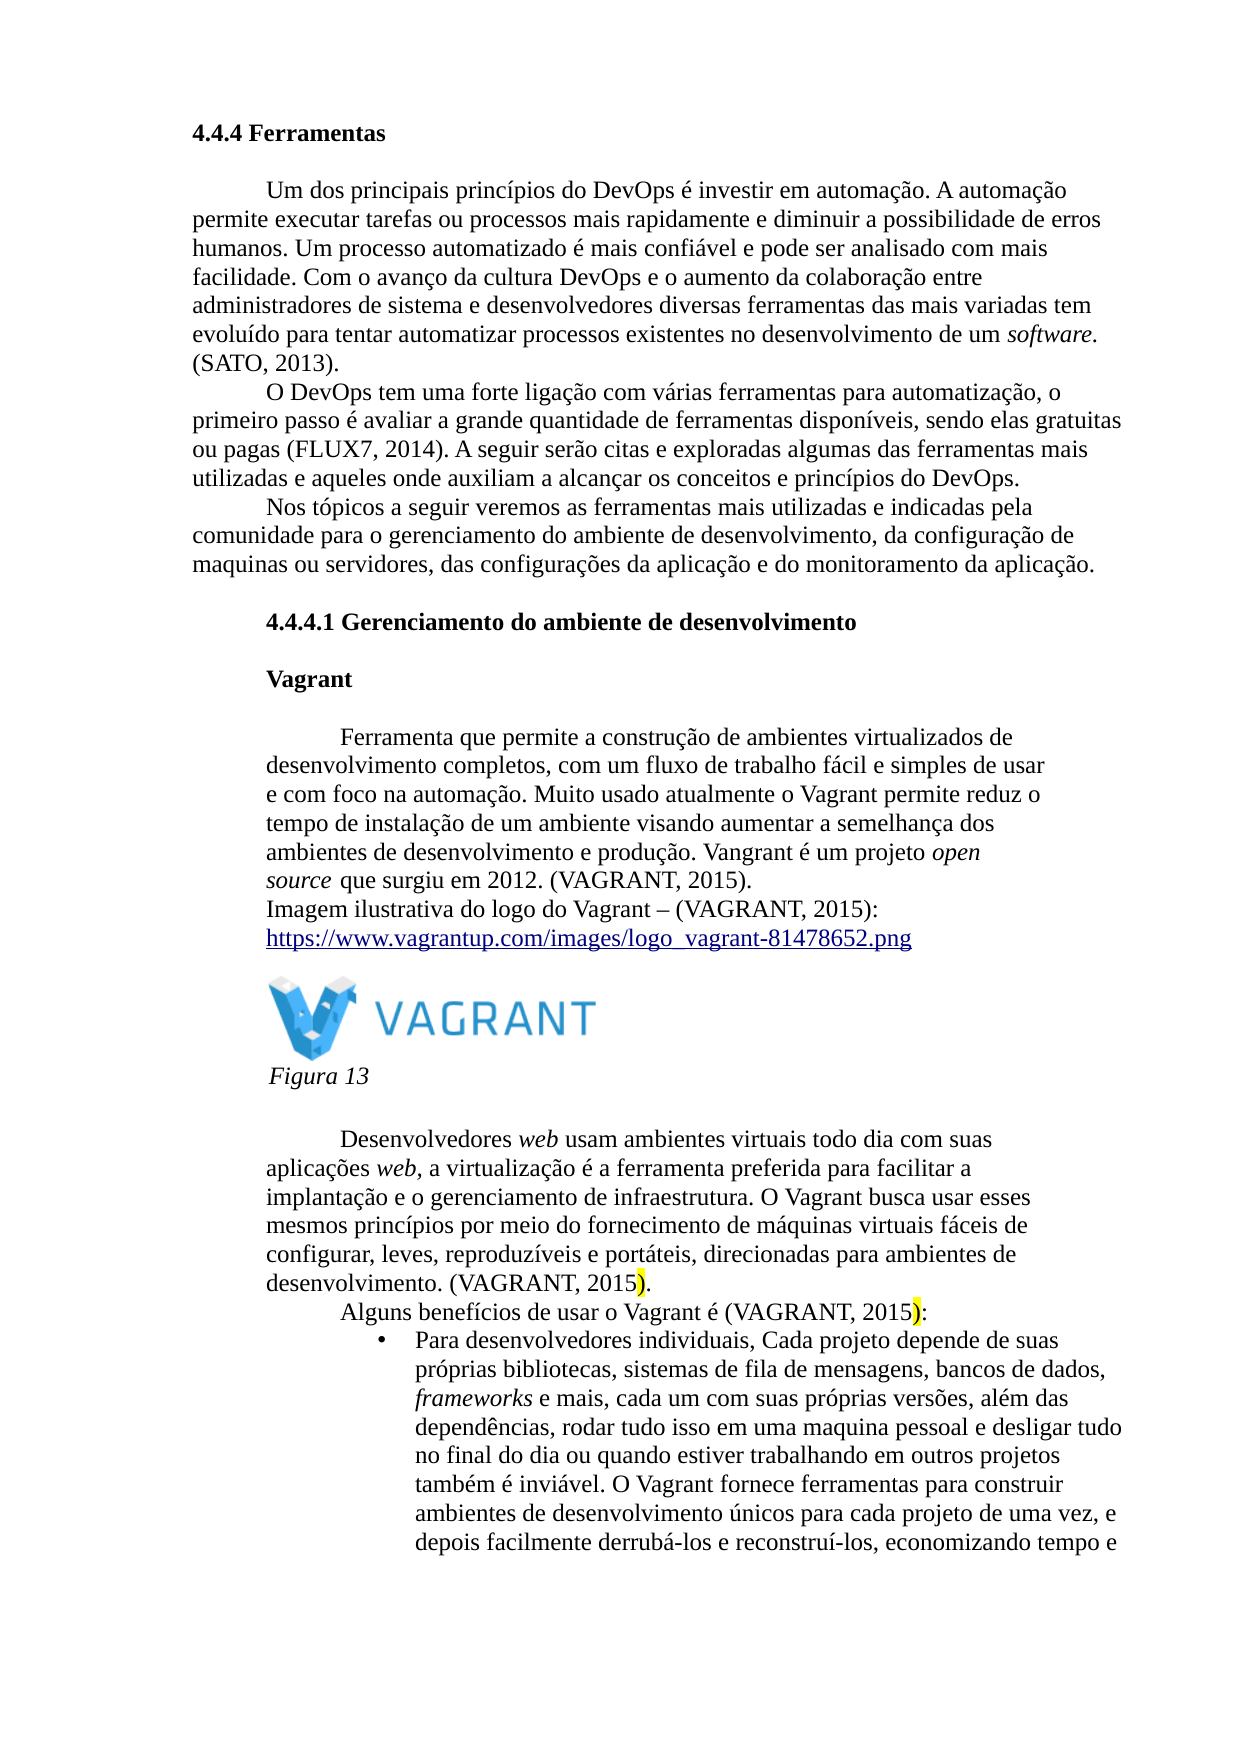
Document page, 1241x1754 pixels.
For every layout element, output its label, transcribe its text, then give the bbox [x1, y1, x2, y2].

text Imagem ilustrativa do logo do Vagrant – (VAGRANT, 2015): [118, 894, 1122, 923]
text 4.4.4 Ferramentas [44, 118, 1122, 147]
text Um dos principais princípios do DevOps é investir em automação. A automação permite executar tarefas ou processos mais rapidamente e diminuir a possibilidade de erros humanos. Um processo automatizado é mais confiável e pode ser analisado com mais facilidade. Com o avanço da cultura DevOps e o aumento da colaboração entre administradores de sistema e desenvolvedores diversas ferramentas das mais variadas tem evoluído para tentar automatizar processos existentes no desenvolvimento de um software. (SATO, 2013). [118, 176, 1122, 377]
picture [268, 976, 596, 1061]
text O DevOps tem uma forte ligação com várias ferramentas para automatização, o primeiro passo é avaliar a grande quantidade de ferramentas disponíveis, sendo elas gratuitas ou pagas (FLUX7, 2014). A seguir serão citas e exploradas algumas das ferramentas mais utilizadas e aqueles onde auxiliam a alcançar os conceitos e princípios do DevOps. [118, 377, 1122, 492]
text https://www.vagrantup.com/images/logo_vagrant-81478652.png [118, 923, 1122, 952]
text Ferramenta que permite a construção de ambientes virtualizados de desenvolvimento completos, com um fluxo de trabalho fácil e simples de usar e com foco na automação. Muito usado atualmente o Vagrant permite reduz o tempo de instalação de um ambiente visando aumentar a semelhança dos ambientes de desenvolvimento e produção. Vangrant é um projeto open source que surgiu em 2012. (VAGRANT, 2015). [118, 722, 1122, 894]
text Vagrant [118, 664, 1122, 693]
text Desenvolvedores web usam ambientes virtuais todo dia com suas aplicações web, a virtualização é a ferramenta preferida para facilitar a implantação e o gerenciamento de infraestrutura. O Vagrant busca usar esses mesmos princípios por meio do fornecimento de máquinas virtuais fáceis de configurar, leves, reproduzíveis e portáteis, direcionadas para ambientes de desenvolvimento. (VAGRANT, 2015). [118, 1124, 1122, 1297]
list Para desenvolvedores individuais, Cada projeto depende de suas próprias bibliotecas, sistemas de fila de mensagens, bancos de dados, frameworks e mais, cada um com suas próprias versões, além das dependências, rodar tudo isso em uma maquina pessoal e desligar tudo no final do dia ou quando estiver trabalhando em outros projetos também é inviável. O Vagrant fornece ferramentas para construir ambientes de desenvolvimento únicos para cada projeto de uma vez, e depois facilmente derrubá-los e reconstruí-los, economizando tempo e [377, 1326, 1122, 1556]
text Alguns benefícios de usar o Vagrant é (VAGRANT, 2015): [118, 1297, 1122, 1326]
text Figura 13 [268, 1061, 596, 1090]
text Nos tópicos a seguir veremos as ferramentas mais utilizadas e indicadas pela comunidade para o gerenciamento do ambiente de desenvolvimento, da configuração de maquinas ou servidores, das configurações da aplicação e do monitoramento da aplicação. [118, 492, 1122, 578]
text 4.4.4.1 Gerenciamento do ambiente de desenvolvimento [118, 607, 1122, 636]
